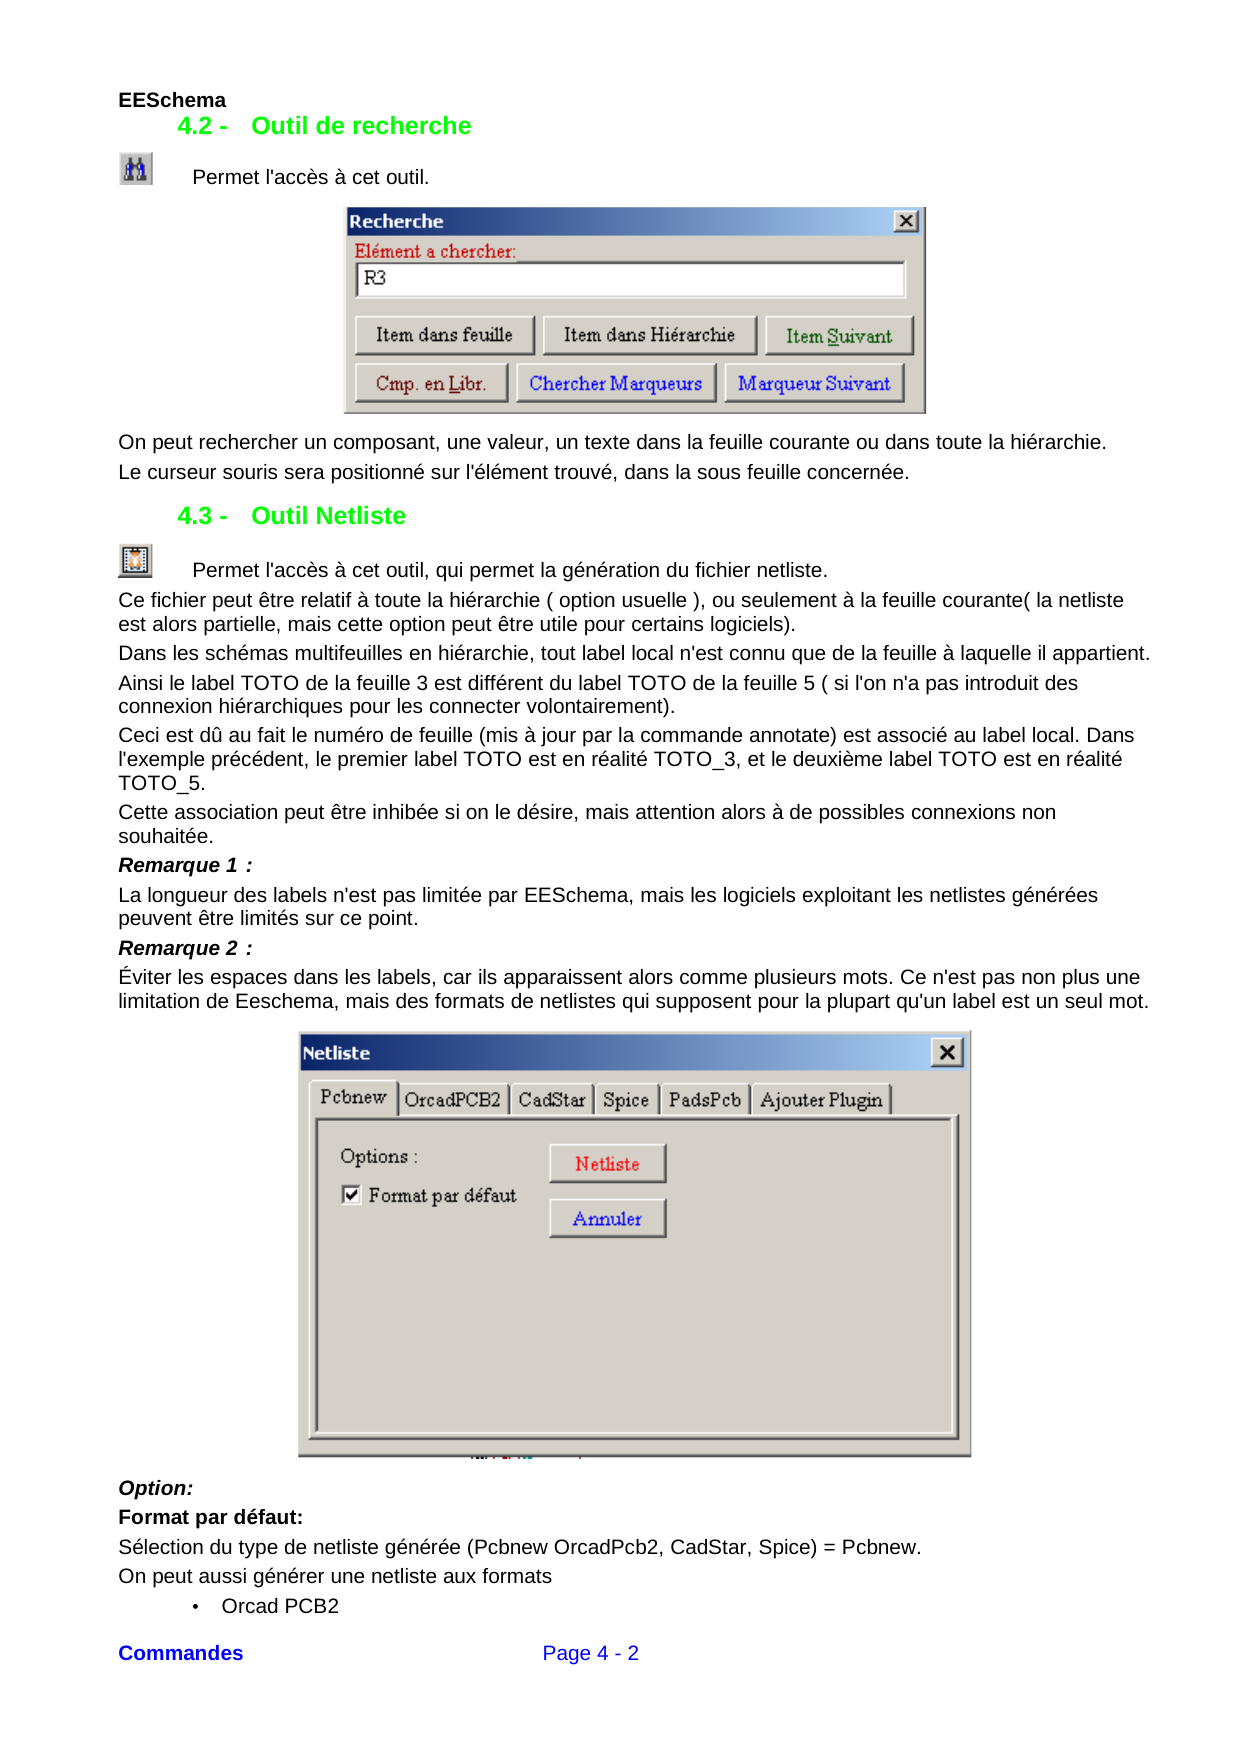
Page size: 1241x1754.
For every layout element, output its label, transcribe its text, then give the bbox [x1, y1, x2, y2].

text Dans les schémas multifeuilles en hiérarchie, tout label local n'est connu que de la feuille à laquelle il appartient. [118, 641, 1152, 665]
text Sélection du type de netliste générée (Pcbnew OrcadPcb2, CadStar, Spice) = Pcbnew. [118, 1535, 1152, 1559]
picture [118, 542, 153, 578]
text Option: [118, 1476, 1152, 1500]
picture [298, 1030, 972, 1459]
subtitle Outil de recherche [177, 112, 1152, 140]
text La longueur des labels n'est pas limitée par EESchema, mais les logiciels exploitant les netlistes générées peuvent être limités sur ce point. [118, 883, 1152, 930]
text Ceci est dû au fait le numéro de feuille (mis à jour par la commande annotate) est associé au label local. Dans l'exemple précédent, le premier label TOTO est en réalité TOTO_3, et le deuxième label TOTO est en réalité TOTO_5. [118, 724, 1152, 794]
text Permet l'accès à cet outil. [118, 152, 1152, 189]
picture [343, 207, 927, 414]
text Ce fichier peut être relatif à toute la hiérarchie ( option usuelle ), ou seulement à la feuille courante( la netliste est alors partielle, mais cette option peut être utile pour certains logiciels). [118, 588, 1152, 636]
text Permet l'accès à cet outil, qui permet la génération du fichier netliste. [118, 542, 1152, 582]
text Éviter les espaces dans les labels, car ils apparaissent alors comme plusieurs mots. Ce n'est pas non plus une limitation de Eeschema, mais des formats de netlistes qui supposent pour la plupart qu'un label est un seul mot. [118, 966, 1152, 1013]
text Format par défaut: [118, 1506, 1152, 1529]
list Orcad PCB2 [192, 1594, 1152, 1618]
subtitle Outil Netliste [177, 502, 1152, 530]
text Remarque 1 : [118, 853, 1152, 877]
text Le curseur souris sera positionné sur l'élément trouvé, dans la sous feuille concernée. [118, 460, 1152, 484]
text Cette association peut être inhibée si on le désire, mais attention alors à de possibles connexions non souhaitée. [118, 801, 1152, 848]
text Remarque 2 : [118, 936, 1152, 959]
text Ainsi le label TOTO de la feuille 3 est différent du label TOTO de la feuille 5 ( si l'on n'a pas introduit des connexion hiérarchiques pour les connecter volontairement). [118, 671, 1152, 718]
text On peut aussi générer une netliste aux formats [118, 1564, 1152, 1588]
text On peut rechercher un composant, une valeur, un texte dans la feuille courante ou dans toute la hiérarchie. [118, 431, 1152, 454]
